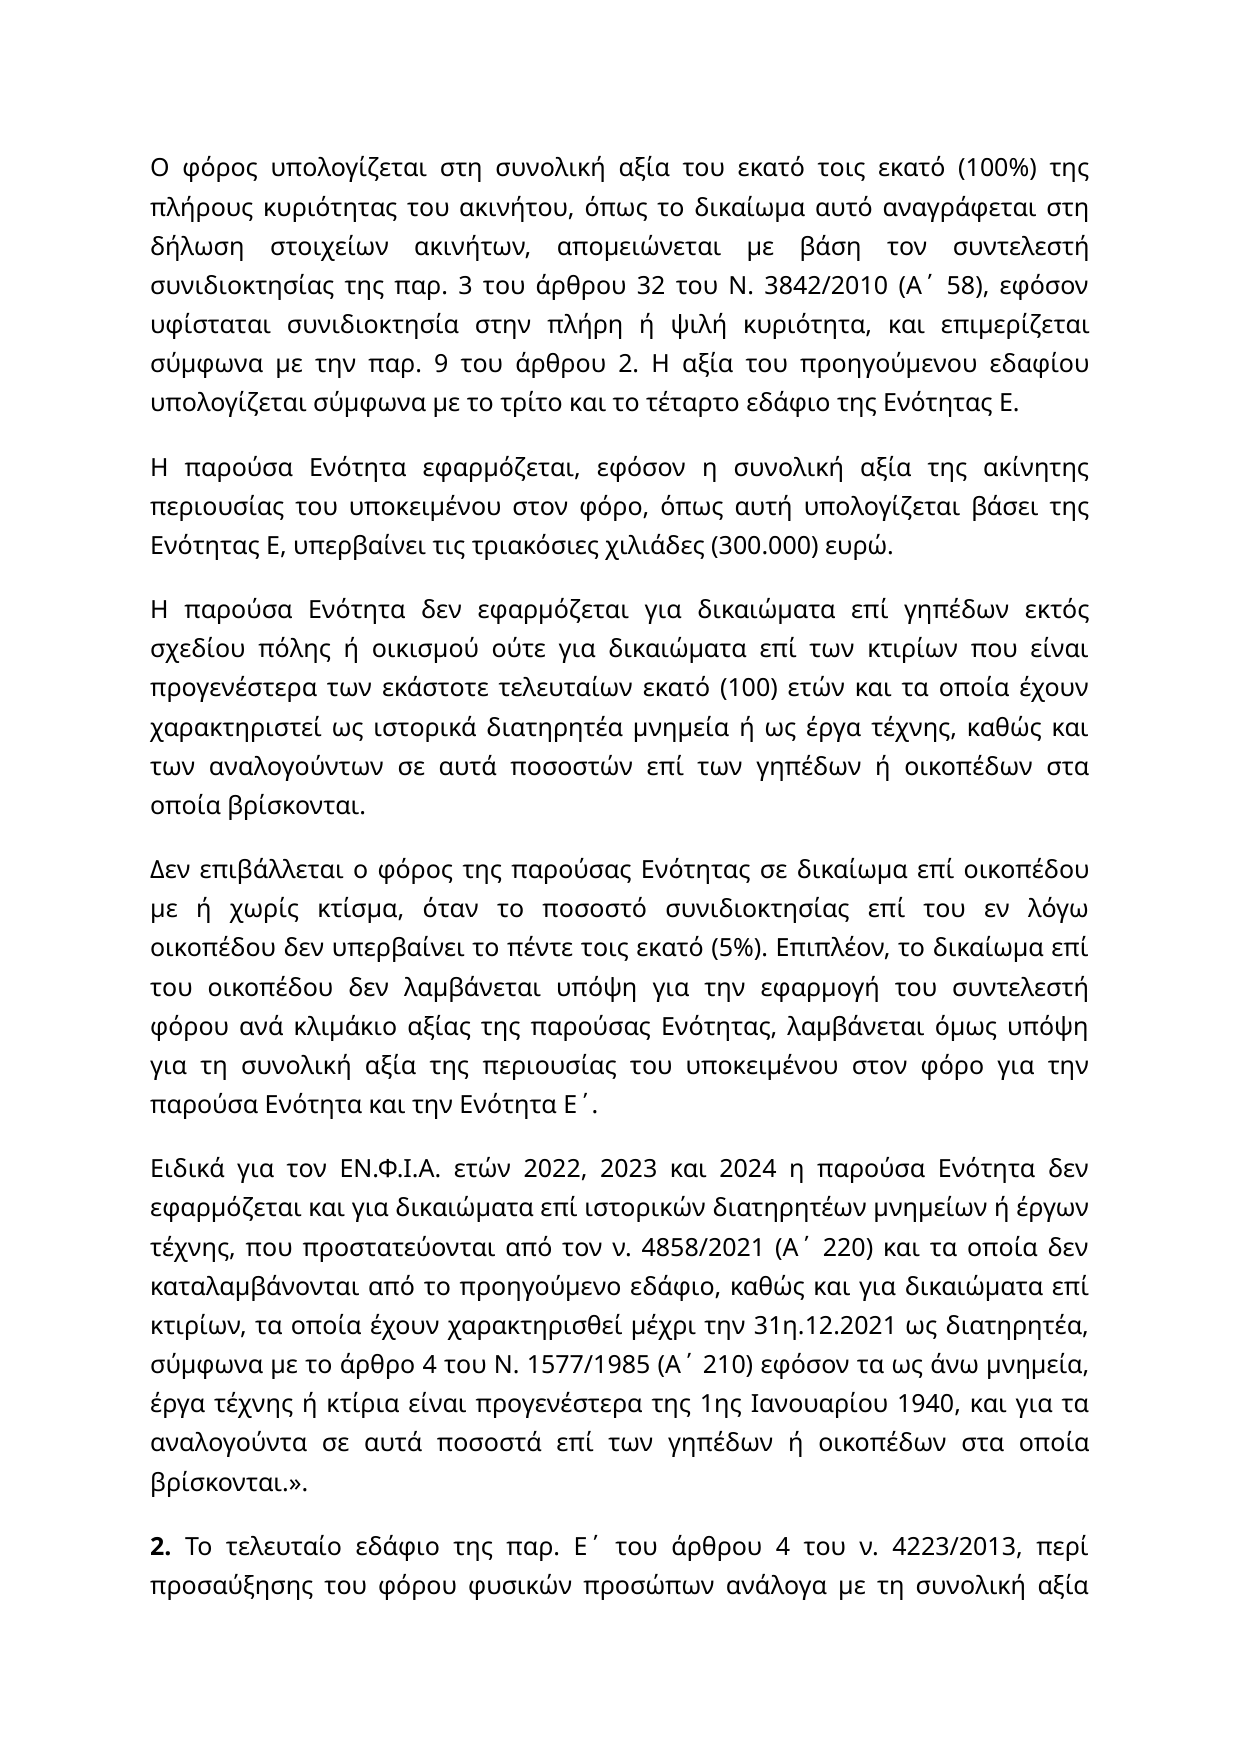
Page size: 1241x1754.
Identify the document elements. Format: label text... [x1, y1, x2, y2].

text Η παρούσα Ενότητα εφαρμόζεται, εφόσον η συνολική αξία της ακίνητης περιουσίας του υποκειμένου στον φόρο, όπως αυτή υπολογίζεται βάσει της Ενότητας Ε, υπερβαίνει τις τριακόσιες χιλιάδες (300.000) ευρώ. [150, 449, 1090, 562]
text Δεν επιβάλλεται ο φόρος της παρούσας Ενότητας σε δικαίωμα επί οικοπέδου με ή χωρίς κτίσμα, όταν το ποσοστό συνιδιοκτησίας επί του εν λόγω οικοπέδου δεν υπερβαίνει το πέντε τοις εκατό (5%). Επιπλέον, το δικαίωμα επί του οικοπέδου δεν λαμβάνεται υπόψη για την εφαρμογή του συντελεστή φόρου ανά κλιμάκιο αξίας της παρούσας Ενότητας, λαμβάνεται όμως υπόψη για τη συνολική αξία της περιουσίας του υποκειμένου στον φόρο για την παρούσα Ενότητα και την Ενότητα Ε΄. [150, 852, 1090, 1121]
text Η παρούσα Ενότητα δεν εφαρμόζεται για δικαιώματα επί γηπέδων εκτός σχεδίου πόλης ή οικισμού ούτε για δικαιώματα επί των κτιρίων που είναι προγενέστερα των εκάστοτε τελευταίων εκατό (100) ετών και τα οποία έχουν χαρακτηριστεί ως ιστορικά διατηρητέα μνημεία ή ως έργα τέχνης, καθώς και των αναλογούντων σε αυτά ποσοστών επί των γηπέδων ή οικοπέδων στα οποία βρίσκονται. [150, 592, 1090, 822]
text 2. Το τελευταίο εδάφιο της παρ. Ε΄ του άρθρου 4 του ν. 4223/2013, περί προσαύξησης του φόρου φυσικών προσώπων ανάλογα με τη συνολική αξία [150, 1528, 1090, 1602]
text Ειδικά για τον ΕΝ.Φ.Ι.Α. ετών 2022, 2023 και 2024 η παρούσα Ενότητα δεν εφαρμόζεται και για δικαιώματα επί ιστορικών διατηρητέων μνημείων ή έργων τέχνης, που προστατεύονται από τον ν. 4858/2021 (Α΄ 220) και τα οποία δεν καταλαμβάνονται από το προηγούμενο εδάφιο, καθώς και για δικαιώματα επί κτιρίων, τα οποία έχουν χαρακτηρισθεί μέχρι την 31η.12.2021 ως διατηρητέα, σύμφωνα με το άρθρο 4 του Ν. 1577/1985 (Α΄ 210) εφόσον τα ως άνω μνημεία, έργα τέχνης ή κτίρια είναι προγενέστερα της 1ης Ιανουαρίου 1940, και για τα αναλογούντα σε αυτά ποσοστά επί των γηπέδων ή οικοπέδων στα οποία βρίσκονται.». [150, 1151, 1090, 1498]
text Ο φόρος υπολογίζεται στη συνολική αξία του εκατό τοις εκατό (100%) της πλήρους κυριότητας του ακινήτου, όπως το δικαίωμα αυτό αναγράφεται στη δήλωση στοιχείων ακινήτων, απομειώνεται με βάση τον συντελεστή συνιδιοκτησίας της παρ. 3 του άρθρου 32 του Ν. 3842/2010 (Α΄ 58), εφόσον υφίσταται συνιδιοκτησία στην πλήρη ή ψιλή κυριότητα, και επιμερίζεται σύμφωνα με την παρ. 9 του άρθρου 2. Η αξία του προηγούμενου εδαφίου υπολογίζεται σύμφωνα με το τρίτο και το τέταρτο εδάφιο της Ενότητας Ε. [150, 150, 1090, 419]
